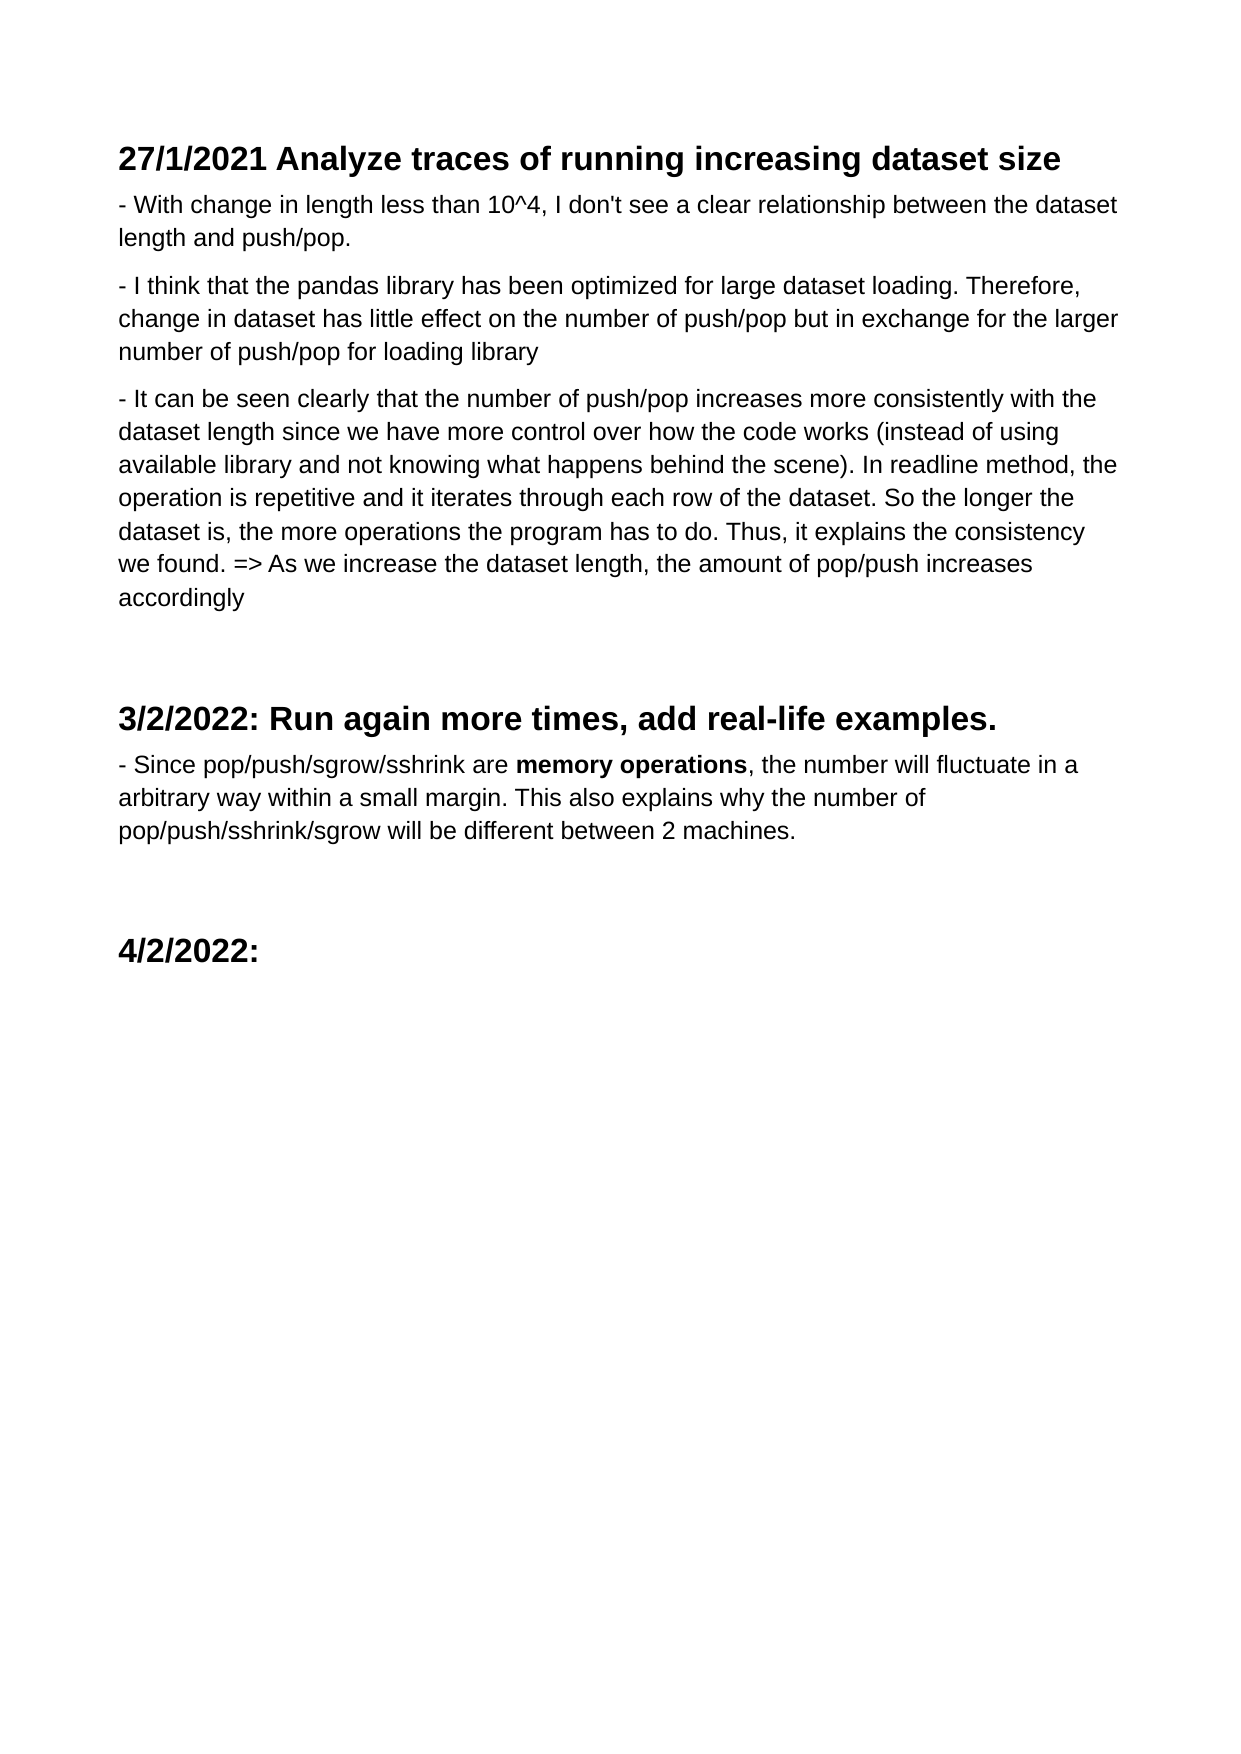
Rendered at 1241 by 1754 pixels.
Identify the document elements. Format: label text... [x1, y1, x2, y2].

subtitle 4/2/2022: [118, 931, 1122, 970]
text - Since pop/push/sgrow/sshrink are memory operations, the number will fluctuate in a arbitrary way within a small margin. This also explains why the number of pop/push/sshrink/sgrow will be different between 2 machines. [118, 750, 1122, 844]
subtitle 27/1/2021 Analyze traces of running increasing dataset size [118, 139, 1122, 178]
text - I think that the pandas library has been optimized for large dataset loading. Therefore, change in dataset has little effect on the number of push/pop but in exchange for the larger number of push/pop for loading library [118, 271, 1122, 366]
text - With change in length less than 10^4, I don't see a clear relationship between the dataset length and push/pop. [118, 190, 1122, 252]
text - It can be seen clearly that the number of push/pop increases more consistently with the dataset length since we have more control over how the code works (instead of using available library and not knowing what happens behind the scene). In readline method, the operation is repetitive and it iterates through each row of the dataset. So the longer the dataset is, the more operations the program has to do. Thus, it explains the consistency we found. => As we increase the dataset length, the amount of pop/push increases accordingly [118, 384, 1122, 611]
subtitle 3/2/2022: Run again more times, add real-life examples. [118, 698, 1122, 737]
